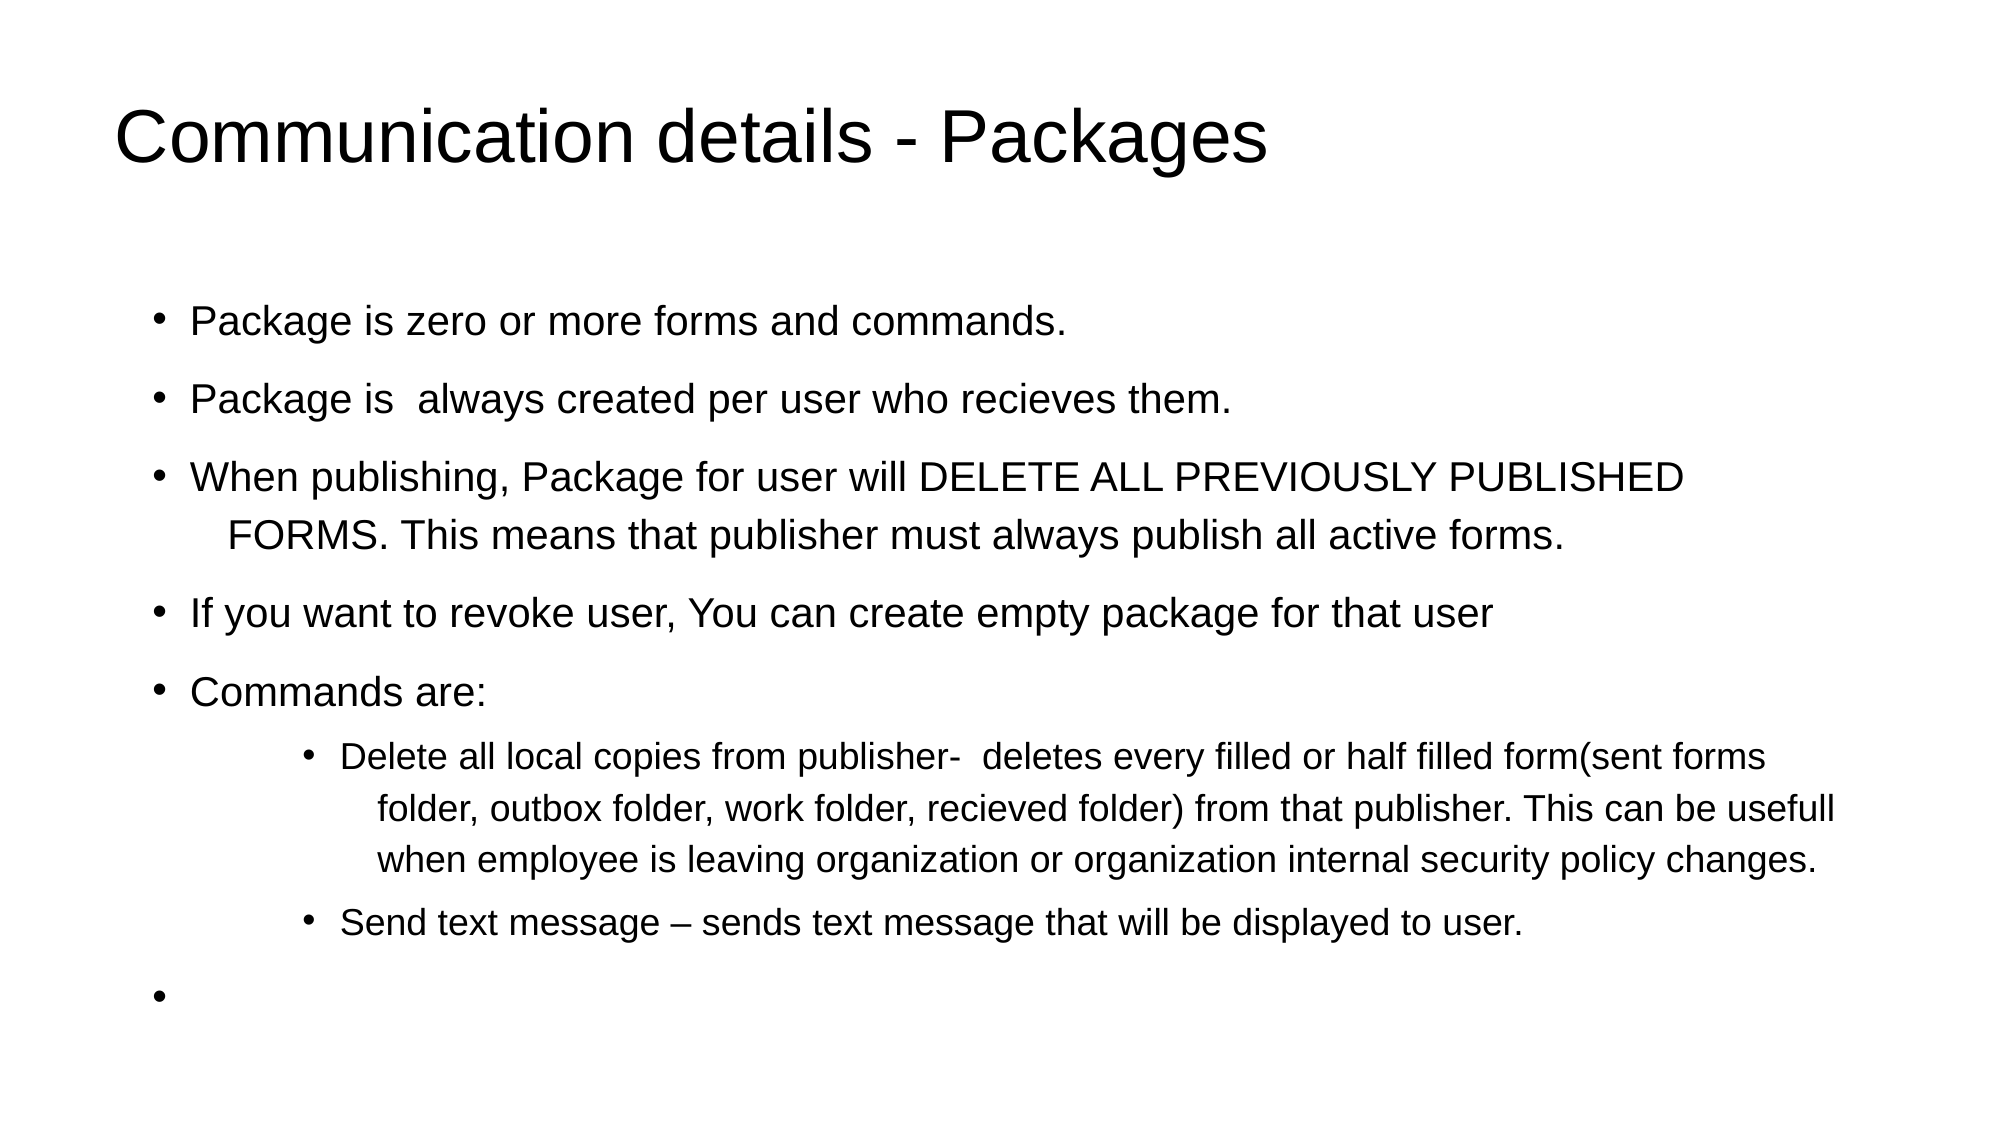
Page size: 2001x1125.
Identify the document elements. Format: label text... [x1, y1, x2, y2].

list Package is zero or more forms and commands. Package is always created per user who recieves them. When publishing, Package for user will DELETE ALL PREVIOUSLY PUBLISHED FORMS. This means that publisher must always publish all active forms. If you want to revoke user, You can create empty package for that user Commands are: Delete all local copies from publisher- deletes every filled or half filled form(sent forms folder, outbox folder, work folder, recieved folder) from that publisher. This can be usefull when employee is leaving organization or organization internal security policy changes. Send text message – sends text message that will be displayed to user. [137, 278, 1863, 993]
title Communication details - Packages [99, 44, 1901, 233]
